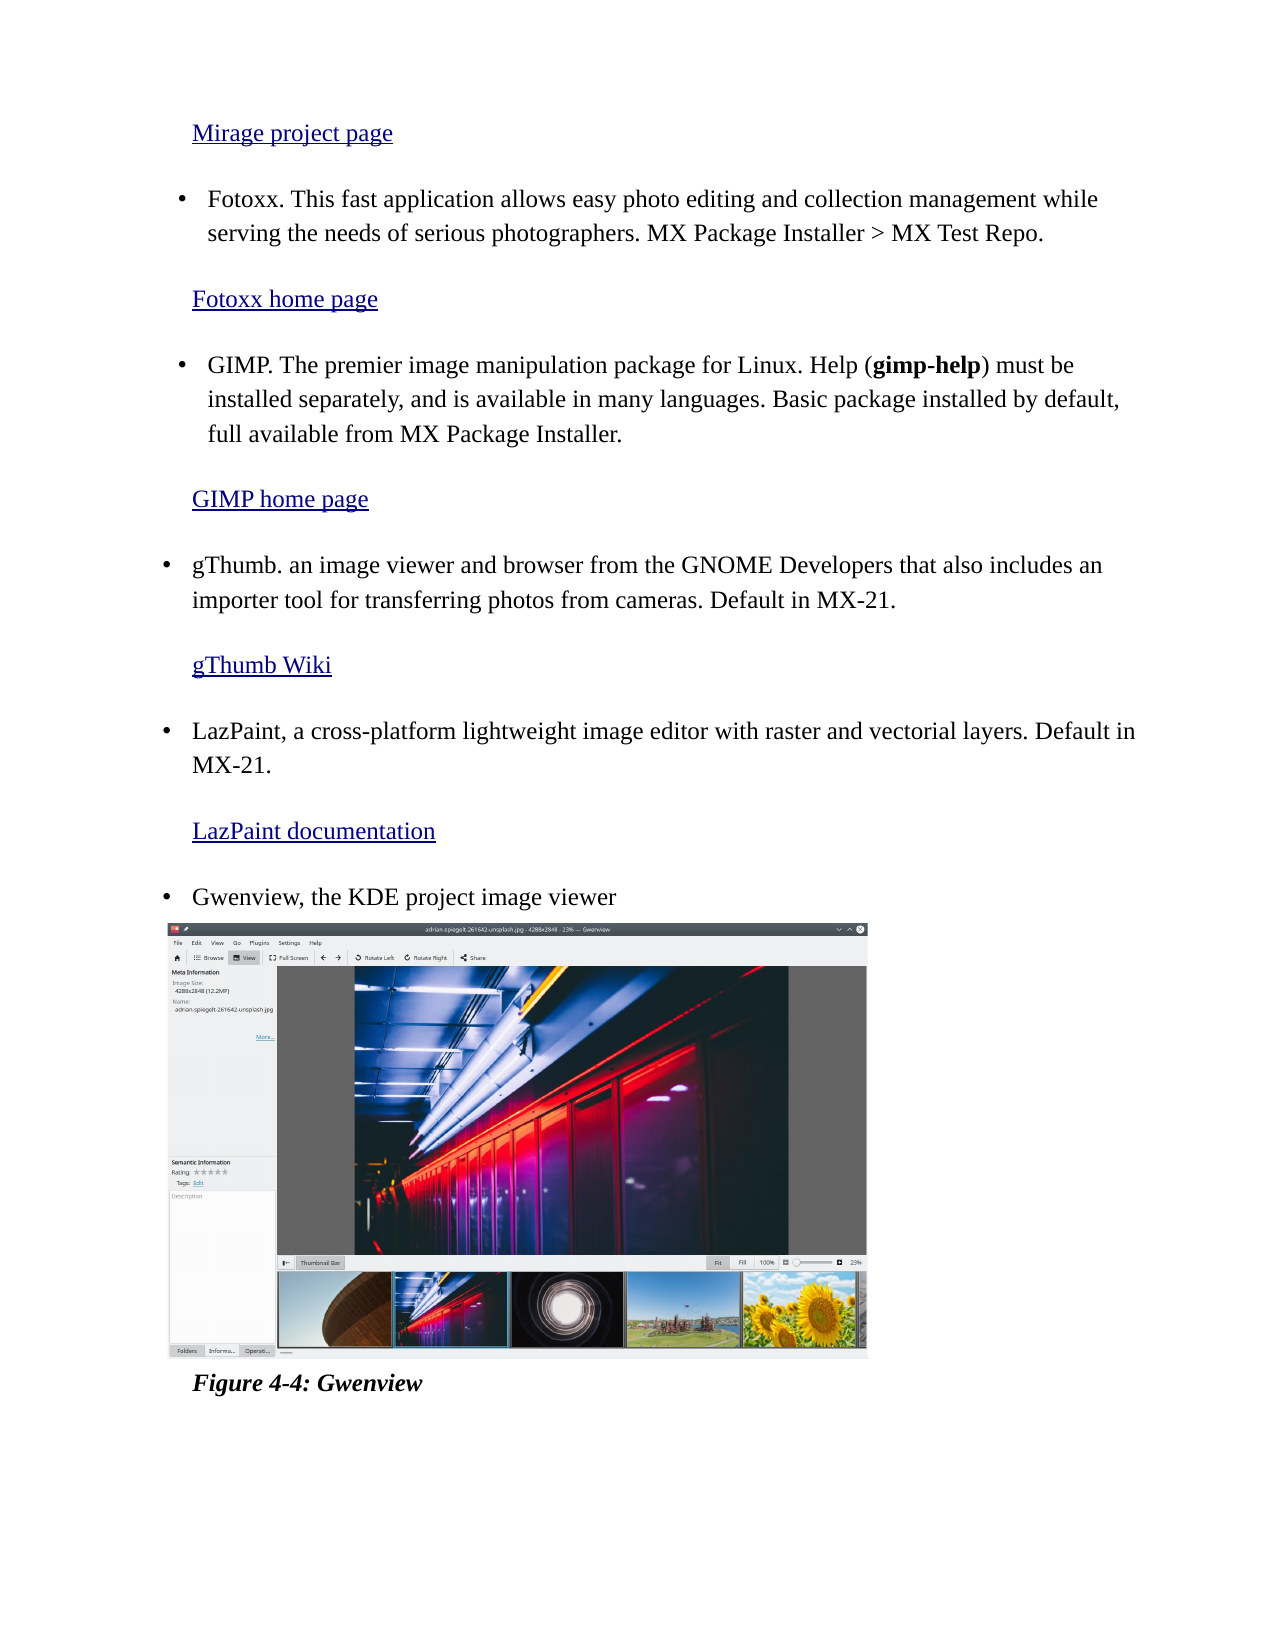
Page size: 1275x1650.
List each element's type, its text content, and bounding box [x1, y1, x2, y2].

list Gwenview, the KDE project image viewer [162, 882, 1157, 911]
list Fotoxx. This fast application allows easy photo editing and collection management while serving the needs of serious photographers. MX Package Installer > MX Test Repo. [178, 184, 1141, 247]
list Mirage project page [162, 118, 1157, 147]
picture [167, 923, 868, 1359]
list LazPaint, a cross-platform lightweight image editor with raster and vectorial layers. Default in MX-21. [162, 716, 1157, 779]
list GIMP home page [162, 484, 1157, 513]
text LazPaint documentation [118, 816, 1157, 845]
list gThumb. an image viewer and browser from the GNOME Developers that also includes an importer tool for transferring photos from cameras. Default in MX-21. [162, 550, 1157, 613]
list Fotoxx home page [162, 284, 1157, 313]
text Figure 4-4: Gwenview [118, 1368, 1157, 1397]
list GIMP. The premier image manipulation package for Linux. Help (gimp-help) must be installed separately, and is available in many languages. Basic package installed by default, full available from MX Package Installer. [178, 350, 1141, 447]
text gThumb Wiki [118, 650, 1157, 679]
